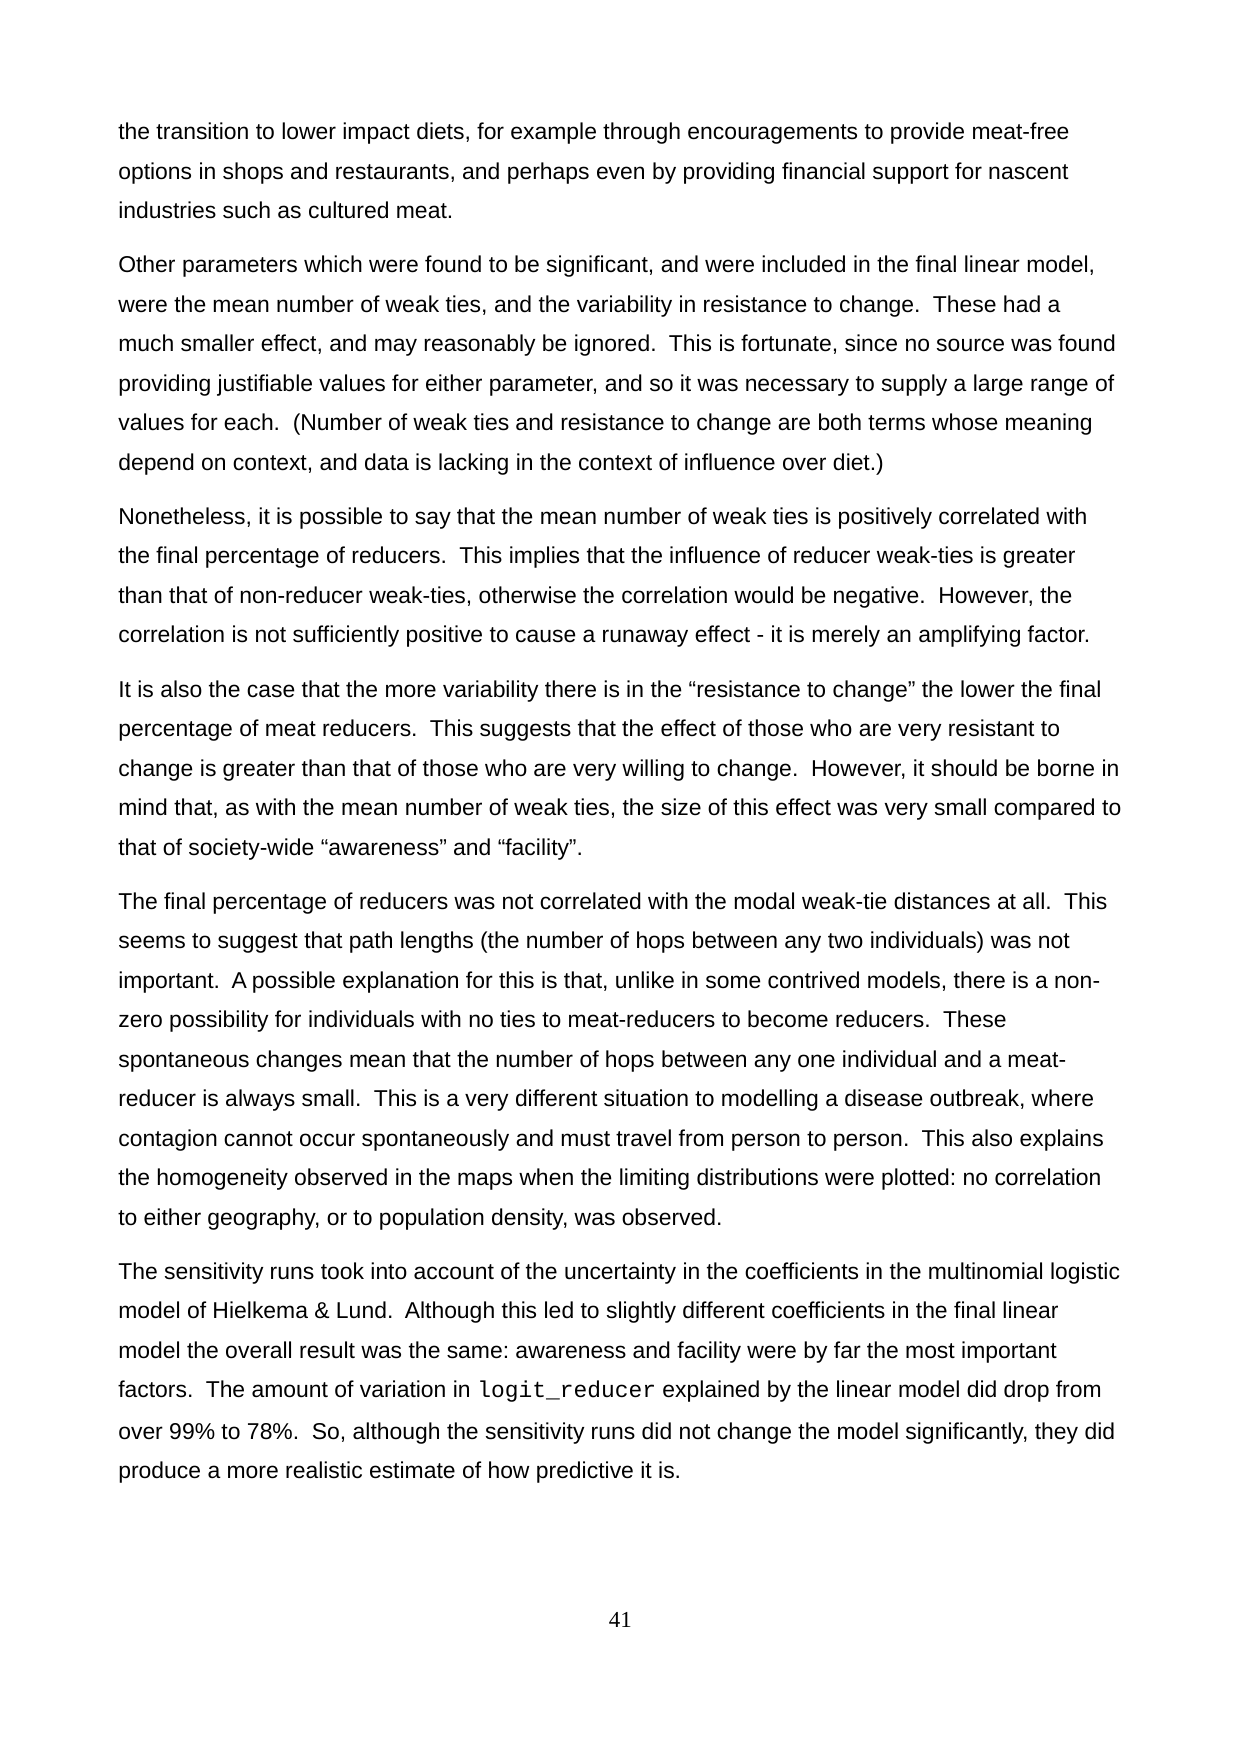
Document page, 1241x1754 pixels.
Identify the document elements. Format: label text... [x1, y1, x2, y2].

text The sensitivity runs took into account of the uncertainty in the coefficients in the multinomial logistic model of Hielkema & Lund. Although this led to slightly different coefficients in the final linear model the overall result was the same: awareness and facility were by far the most important factors. The amount of variation in logit_reducer explained by the linear model did drop from over 99% to 78%. So, although the sensitivity runs did not change the model significantly, they did produce a more realistic estimate of how predictive it is. [118, 1258, 1122, 1484]
text It is also the case that the more variability there is in the “resistance to change” the lower the final percentage of meat reducers. This suggests that the effect of those who are very resistant to change is greater than that of those who are very willing to change. However, it should be borne in mind that, as with the mean number of weak ties, the size of this effect was very small compared to that of society-wide “awareness” and “facility”. [118, 676, 1122, 860]
text Nonetheless, it is possible to say that the mean number of weak ties is positively correlated with the final percentage of reducers. This implies that the influence of reducer weak-ties is greater than that of non-reducer weak-ties, otherwise the correlation would be negative. However, the correlation is not sufficiently positive to cause a runaway effect - it is merely an amplifying factor. [118, 503, 1122, 648]
text the transition to lower impact diets, for example through encouragements to provide meat-free options in shops and restaurants, and perhaps even by providing financial support for nascent industries such as cultured meat. [118, 118, 1122, 223]
text Other parameters which were found to be significant, and were included in the final linear model, were the mean number of weak ties, and the variability in resistance to change. These had a much smaller effect, and may reasonably be ignored. This is fortunate, since no source was found providing justifiable values for either parameter, and so it was necessary to supply a large range of values for each. (Number of weak ties and resistance to change are both terms whose meaning depend on context, and data is lacking in the context of influence over diet.) [118, 251, 1122, 475]
text The final percentage of reducers was not correlated with the modal weak-tie distances at all. This seems to suggest that path lengths (the number of hops between any two individuals) was not important. A possible explanation for this is that, unlike in some contrived models, there is a non-zero possibility for individuals with no ties to meat-reducers to become reducers. These spontaneous changes mean that the number of hops between any one individual and a meat-reducer is always small. This is a very different situation to modelling a disease outbreak, where contagion cannot occur spontaneously and must travel from person to person. This also explains the homogeneity observed in the maps when the limiting distributions were plotted: no correlation to either geography, or to population density, was observed. [118, 888, 1122, 1230]
